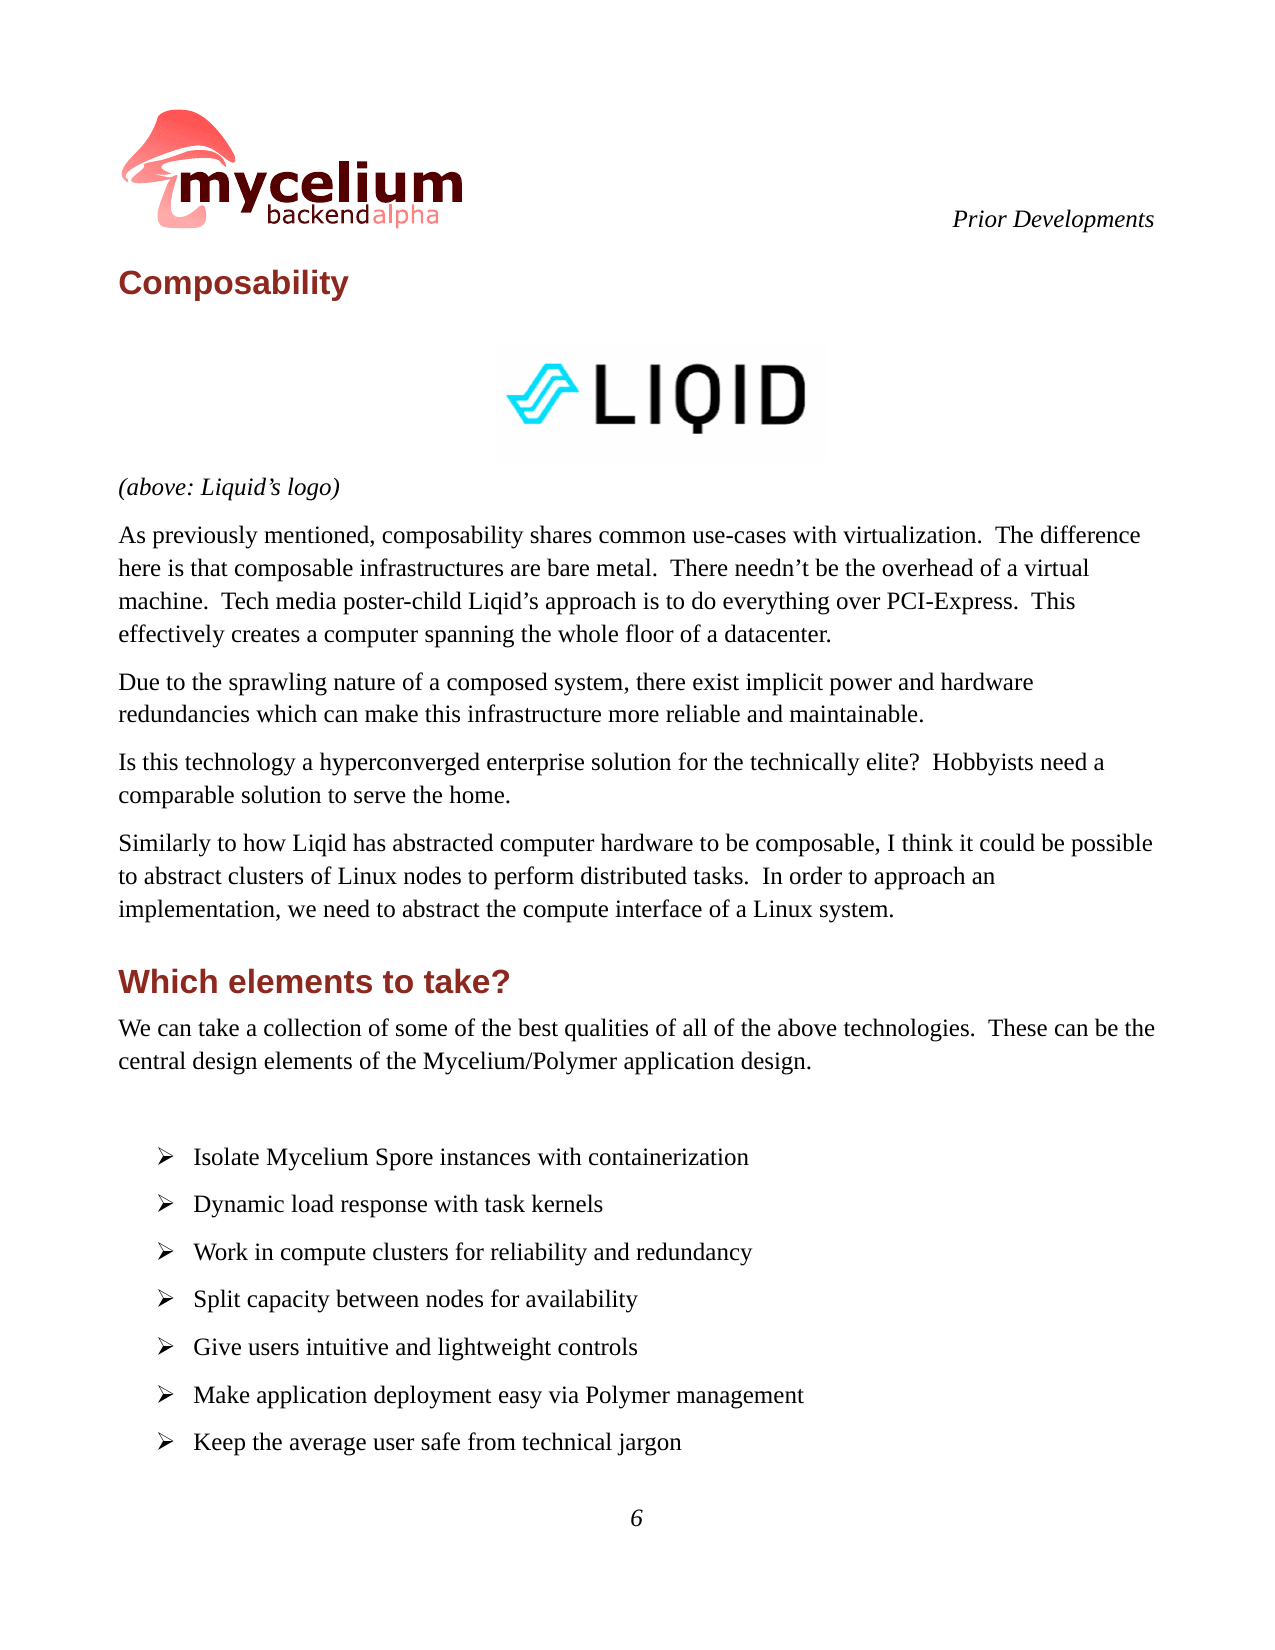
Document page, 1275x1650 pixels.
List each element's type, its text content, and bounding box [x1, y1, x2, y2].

subtitle Composability [118, 263, 1157, 302]
list Isolate Mycelium Spore instances with containerization [156, 1142, 1157, 1170]
subtitle Which elements to take? [118, 962, 1157, 1001]
text (above: Liquid’s logo) [118, 314, 1157, 501]
list Work in compute clusters for reliability and redundancy [156, 1237, 1157, 1266]
list Give users intuitive and lightweight controls [156, 1332, 1157, 1361]
list Split capacity between nodes for availability [156, 1284, 1157, 1313]
text Similarly to how Liqid has abstracted computer hardware to be composable, I think it could be possible to abstract clusters of Linux nodes to perform distributed tasks. In order to approach an implementation, we need to abstract the compute interface of a Linux system. [118, 828, 1157, 923]
list Make application deployment easy via Polymer management [156, 1380, 1157, 1408]
list Dynamic load response with task kernels [156, 1189, 1157, 1218]
picture [495, 341, 830, 461]
text Due to the sprawling nature of a composed system, there exist implicit power and hardware redundancies which can make this infrastructure more reliable and maintainable. [118, 667, 1157, 728]
text Is this technology a hyperconverged enterprise solution for the technically elite? Hobbyists need a comparable solution to serve the home. [118, 747, 1157, 809]
list Keep the average user safe from technical jargon [156, 1427, 1157, 1456]
text We can take a collection of some of the best qualities of all of the above technologies. These can be the central design elements of the Mycelium/Polymer application design. [118, 1013, 1157, 1075]
text As previously mentioned, composability shares common use-cases with virtualization. The difference here is that composable infrastructures are bare metal. There needn’t be the overhead of a virtual machine. Tech media poster-child Liqid’s approach is to do everything over PCI-Express. This effectively creates a computer spanning the whole floor of a datacenter. [118, 520, 1157, 648]
